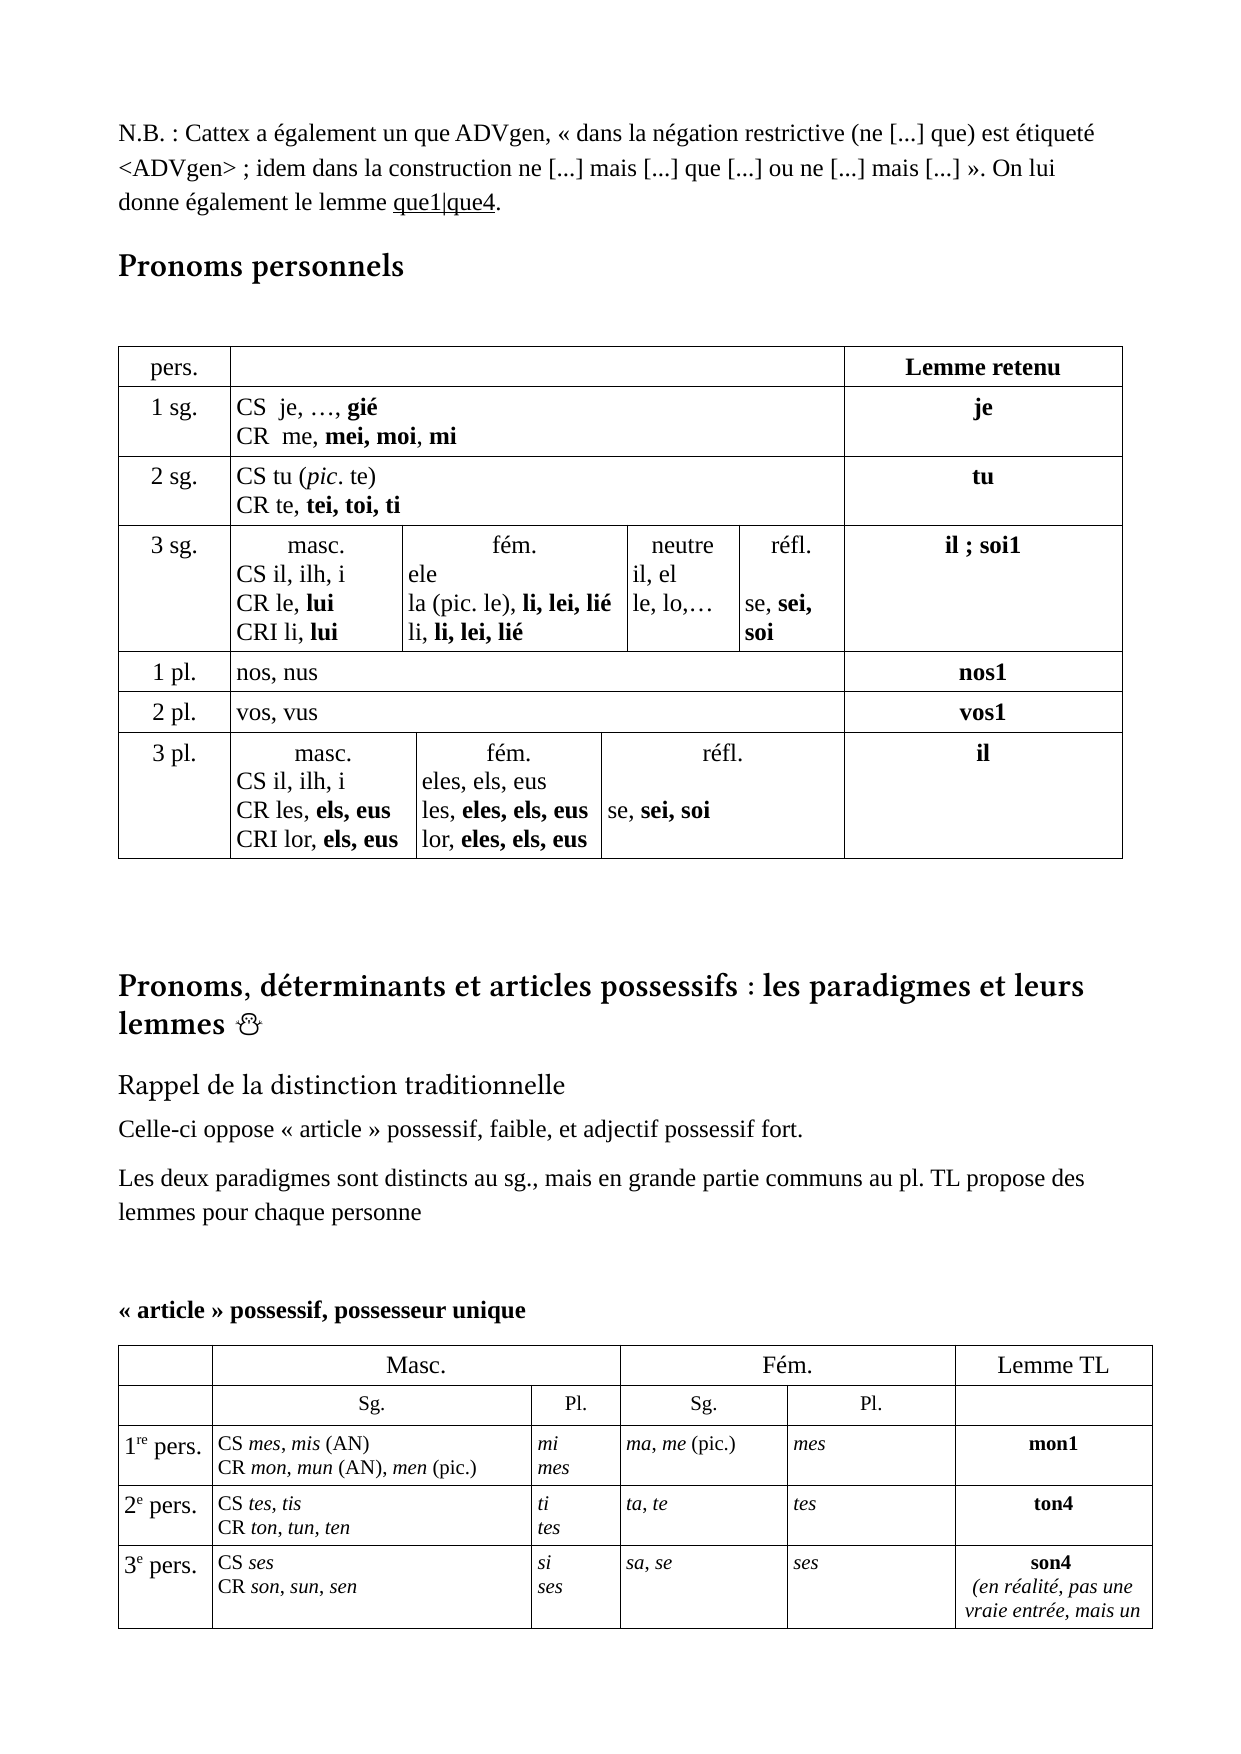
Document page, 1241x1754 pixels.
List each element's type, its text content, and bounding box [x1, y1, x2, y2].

table_cell Pl. [788, 1386, 955, 1425]
table_cell masc. CS il, ilh, i CR les, els, eus CRI lor, els, eus [231, 733, 416, 858]
table_header [119, 1346, 212, 1385]
table_cell 2 sg. [119, 457, 230, 524]
table_cell réfl. se, sei, soi [602, 733, 844, 858]
text « article » possessif, possesseur unique [118, 1295, 1122, 1324]
table_cell mon1 [956, 1426, 1152, 1485]
table_cell il ; soi1 [845, 526, 1122, 651]
table_cell CS tu (pic. te) CR te, tei, toi, ti [231, 457, 844, 524]
table_cell [119, 1386, 212, 1425]
table_cell son4 (en réalité, pas une vraie entrée, mais un [956, 1546, 1152, 1628]
text Les deux paradigmes sont distincts au sg., mais en grande partie communs au pl. TL propose des lemmes pour chaque personne [118, 1163, 1122, 1226]
table_cell 1re pers. [119, 1426, 212, 1485]
table_cell 2 pl. [119, 692, 230, 732]
table_cell vos1 [845, 692, 1122, 732]
table_cell mi mes [532, 1426, 620, 1485]
subtitle Rappel de la distinction traditionnelle [118, 1068, 1122, 1101]
table_cell nos1 [845, 652, 1122, 691]
table_cell 2e pers. [119, 1486, 212, 1544]
table_cell 3e pers. [119, 1546, 212, 1628]
subtitle Pronoms, déterminants et articles possessifs : les paradigmes et leurs lemmes ⛄ [118, 967, 1122, 1043]
table_cell réfl. se, sei, soi [740, 526, 844, 651]
table_cell Sg. [213, 1386, 531, 1425]
table_cell 3 pl. [119, 733, 230, 858]
table_cell 1 pl. [119, 652, 230, 691]
table_cell CS tes, tis CR ton, tun, ten [213, 1486, 531, 1544]
table_header pers. [119, 347, 230, 386]
table_cell CS je, …, gié CR me, mei, moi, mi [231, 387, 844, 456]
table_cell mes [788, 1426, 955, 1485]
table_cell ton4 [956, 1486, 1152, 1544]
table_cell Pl. [532, 1386, 620, 1425]
table_cell sa, se [621, 1546, 787, 1628]
table_cell CS mes, mis (AN) CR mon, mun (AN), men (pic.) [213, 1426, 531, 1485]
table_cell vos, vus [231, 692, 844, 732]
table_cell je [845, 387, 1122, 456]
table_cell ma, me (pic.) [621, 1426, 787, 1485]
table_cell neutre il, el le, lo,… [628, 526, 739, 651]
table_cell ti tes [532, 1486, 620, 1544]
table_cell 1 sg. [119, 387, 230, 456]
text N.B. : Cattex a également un que ADVgen, « dans la négation restrictive (ne [...] que) est étiqueté <ADVgen> ; idem dans la construction ne [...] mais [...] que [...] ou ne [...] mais [...] ». On lui donne également le lemme que1|que4. [118, 118, 1122, 216]
table_cell nos, nus [231, 652, 844, 691]
table_cell Sg. [621, 1386, 787, 1425]
table_cell 3 sg. [119, 526, 230, 651]
table_header Lemme TL [956, 1346, 1152, 1385]
table_cell si ses [532, 1546, 620, 1628]
table_cell ta, te [621, 1486, 787, 1544]
subtitle Pronoms personnels [118, 247, 1122, 284]
table_cell [956, 1386, 1152, 1425]
table_cell ses [788, 1546, 955, 1628]
table_header Masc. [213, 1346, 620, 1385]
table_cell CS ses CR son, sun, sen [213, 1546, 531, 1628]
text Celle-ci oppose « article » possessif, faible, et adjectif possessif fort. [118, 1114, 1122, 1142]
table_cell fém. ele la (pic. le), li, lei, lié li, li, lei, lié [403, 526, 627, 651]
table_header Lemme retenu [845, 347, 1122, 386]
table_cell tes [788, 1486, 955, 1544]
table_cell fém. eles, els, eus les, eles, els, eus lor, eles, els, eus [417, 733, 601, 858]
table_cell masc. CS il, ilh, i CR le, lui CRI li, lui [231, 526, 402, 651]
table_header [231, 347, 844, 386]
table_cell tu [845, 457, 1122, 524]
table_header Fém. [621, 1346, 955, 1385]
table_cell il [845, 733, 1122, 858]
